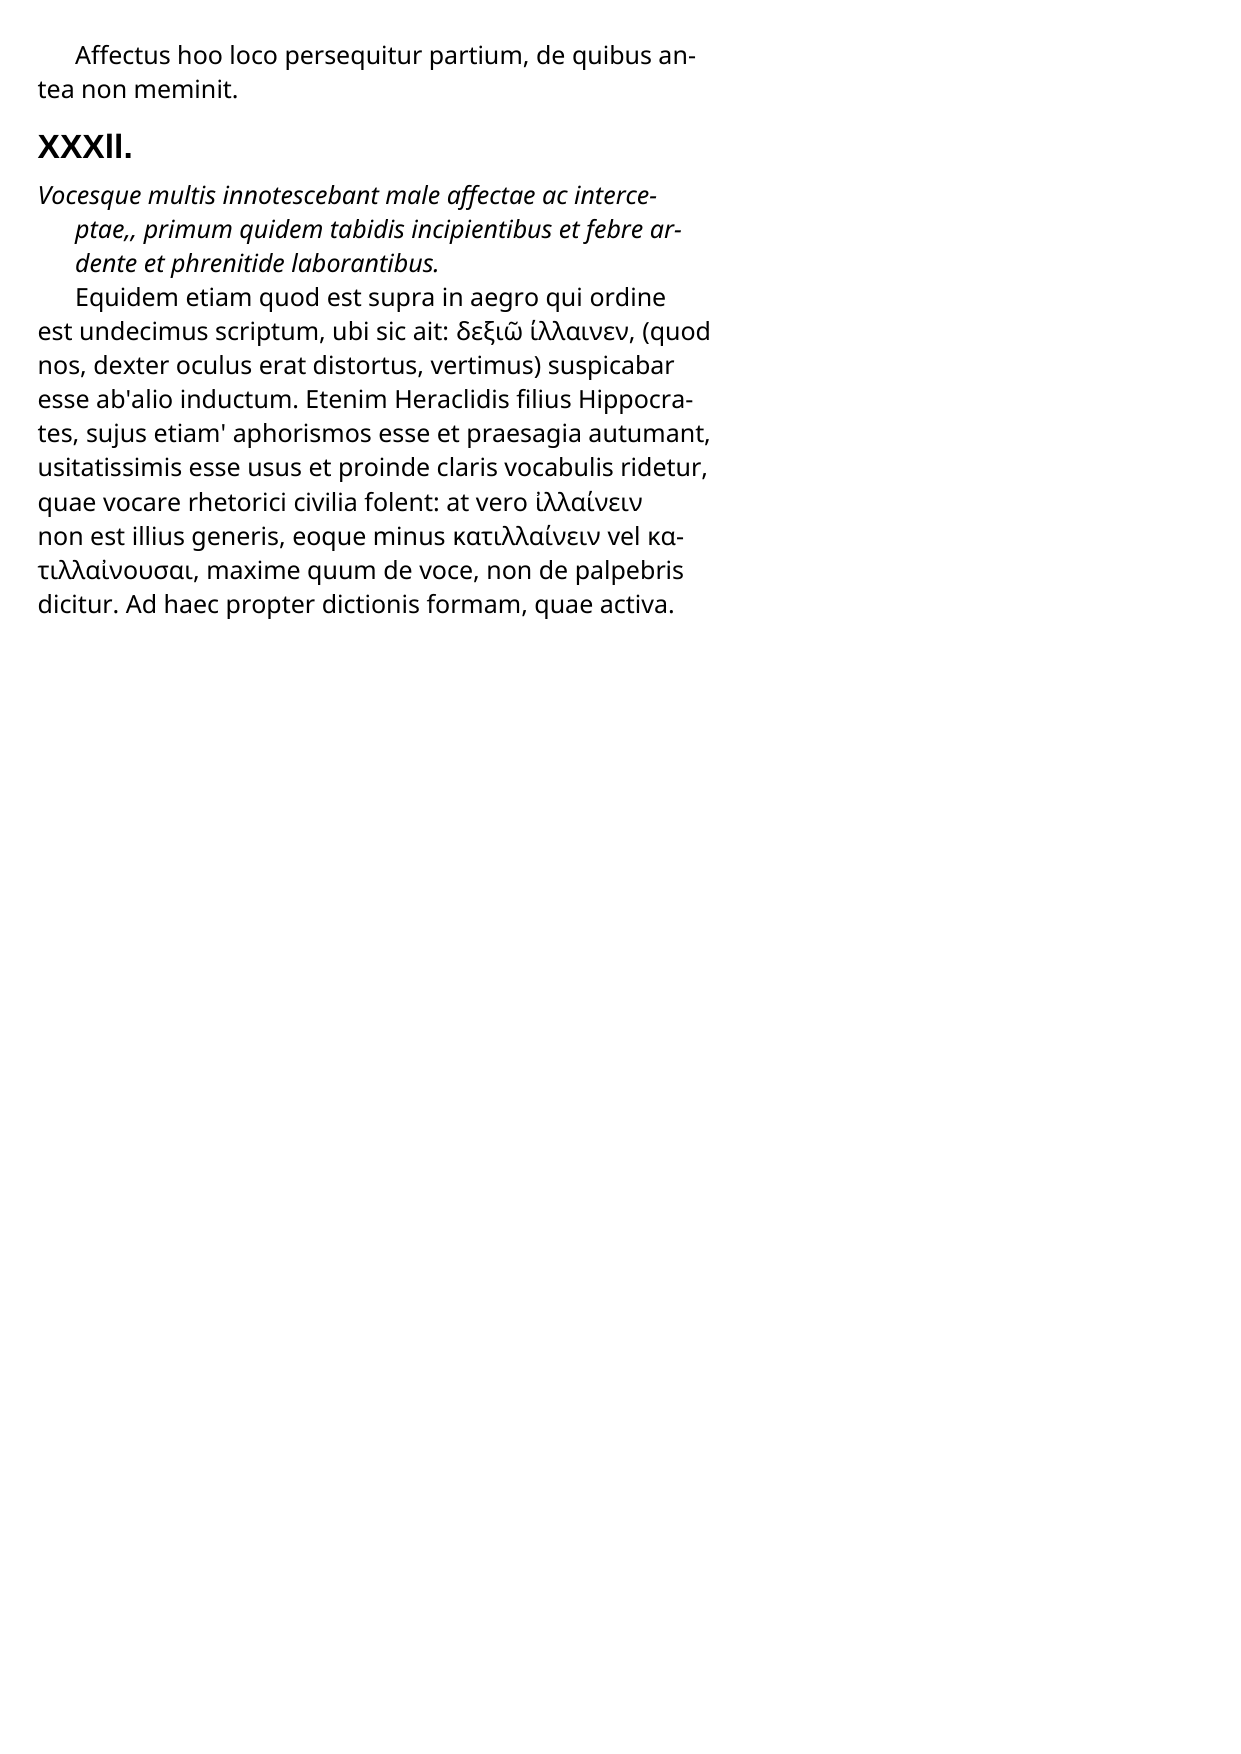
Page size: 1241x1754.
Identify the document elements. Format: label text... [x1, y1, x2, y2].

subtitle XXXll. [37, 126, 1203, 165]
text Affectus hoo loco persequitur partium, de quibus an- tea non meminit. [37, 37, 1203, 106]
text Equidem etiam quod est supra in aegro qui ordine est undecimus scriptum, ubi sic ait: δεξιῶ ίλλαινεν, (quod nos, dexter oculus erat distortus, vertimus) suspicabar esse ab'alio inductum. Etenim Heraclidis filius Hippocra- tes, sujus etiam' aphorismos esse et praesagia autumant, usitatissimis esse usus et proinde claris vocabulis ridetur, quae vocare rhetorici civilia folent: at vero ἰλλαίνειν non est illius generis, eoque minus κατιλλαίνειν vel κα- τιλλαἰνουσαι, maxime quum de voce, non de palpebris dicitur. Ad haec propter dictionis formam, quae activa. [37, 280, 1203, 620]
text Vocesque multis innotescebant male affectae ac interce- ptae,, primum quidem tabidis incipientibus et febre ar- dente et phrenitide laborantibus. [37, 178, 1203, 280]
